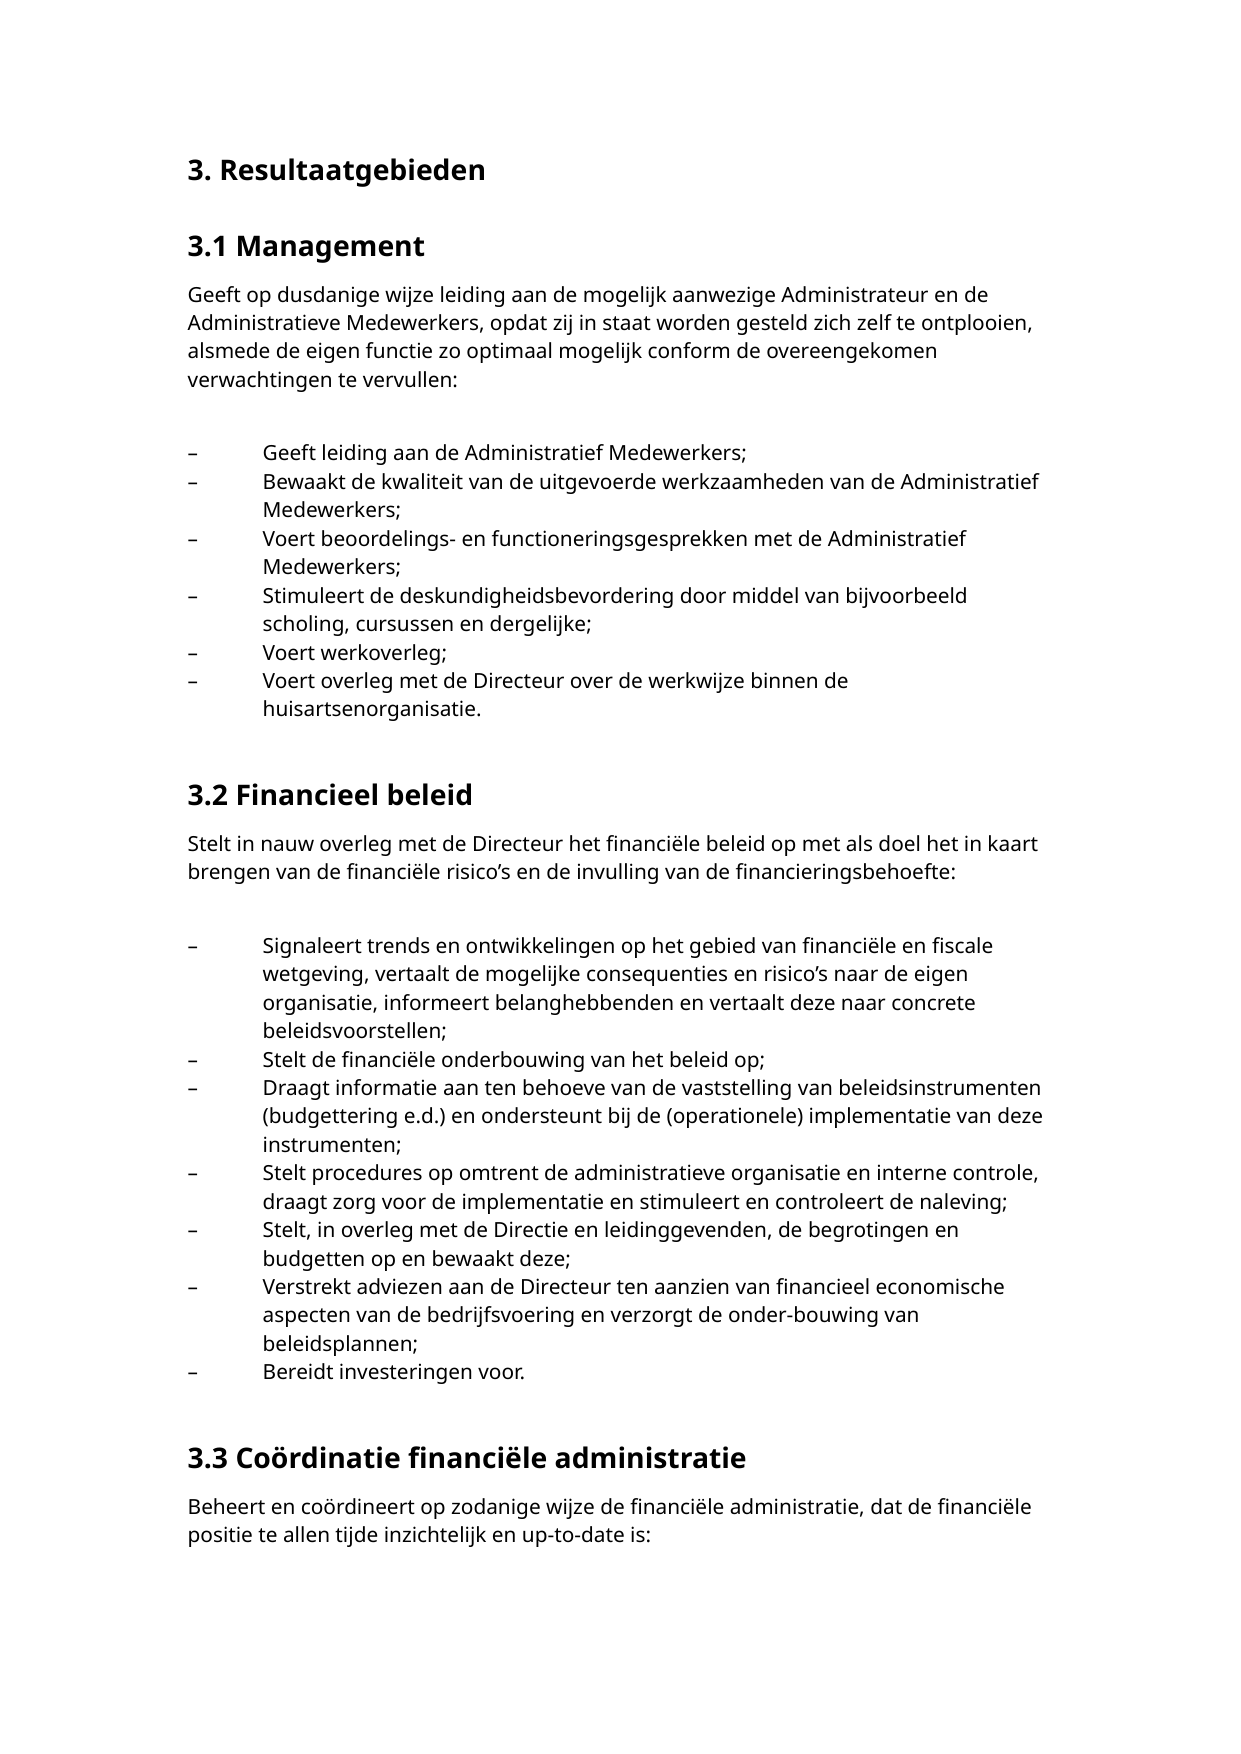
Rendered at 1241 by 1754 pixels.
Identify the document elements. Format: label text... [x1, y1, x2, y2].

list Bewaakt de kwaliteit van de uitgevoerde werkzaamheden van de Administratief Medewerkers; [187, 467, 1053, 524]
text Stelt in nauw overleg met de Directeur het financiële beleid op met als doel het in kaart brengen van de financiële risico’s en de invulling van de financieringsbehoefte: [187, 829, 1053, 886]
list Stelt de financiële onderbouwing van het beleid op; [187, 1045, 1053, 1073]
list Voert overleg met de Directeur over de werkwijze binnen de huisartsenorganisatie. [187, 666, 1053, 723]
subtitle 3.2 Financieel beleid [187, 775, 1053, 814]
subtitle 3.3 Coördinatie financiële administratie [187, 1438, 1053, 1477]
list Draagt informatie aan ten behoeve van de vaststelling van beleidsinstrumenten (budgettering e.d.) en ondersteunt bij de (operationele) implementatie van deze instrumenten; [187, 1073, 1053, 1158]
subtitle 3.1 Management [187, 226, 1053, 265]
list Voert werkoverleg; [187, 638, 1053, 666]
list Signaleert trends en ontwikkelingen op het gebied van financiële en fiscale wetgeving, vertaalt de mogelijke consequenties en risico’s naar de eigen organisatie, informeert belanghebbenden en vertaalt deze naar concrete beleidsvoorstellen; [187, 931, 1053, 1045]
subtitle 3. Resultaatgebieden [187, 150, 1053, 189]
list Voert beoordelings- en functioneringsgesprekken met de Administratief Medewerkers; [187, 524, 1053, 581]
list Stelt procedures op omtrent de administratieve organisatie en interne controle, draagt zorg voor de implementatie en stimuleert en controleert de naleving; [187, 1158, 1053, 1215]
list Verstrekt adviezen aan de Directeur ten aanzien van financieel economische aspecten van de bedrijfsvoering en verzorgt de onder-bouwing van beleidsplannen; [187, 1272, 1053, 1357]
list Bereidt investeringen voor. [187, 1357, 1053, 1386]
text Geeft op dusdanige wijze leiding aan de mogelijk aanwezige Administrateur en de Administratieve Medewerkers, opdat zij in staat worden gesteld zich zelf te ontplooien, alsmede de eigen functie zo optimaal mogelijk conform de overeengekomen verwachtingen te vervullen: [187, 280, 1053, 393]
list Stimuleert de deskundigheidsbevordering door middel van bijvoorbeeld scholing, cursussen en dergelijke; [187, 581, 1053, 638]
list Stelt, in overleg met de Directie en leidinggevenden, de begrotingen en budgetten op en bewaakt deze; [187, 1215, 1053, 1272]
list Geeft leiding aan de Administratief Medewerkers; [187, 438, 1053, 467]
text Beheert en coördineert op zodanige wijze de financiële administratie, dat de financiële positie te allen tijde inzichtelijk en up-to-date is: [187, 1492, 1053, 1549]
